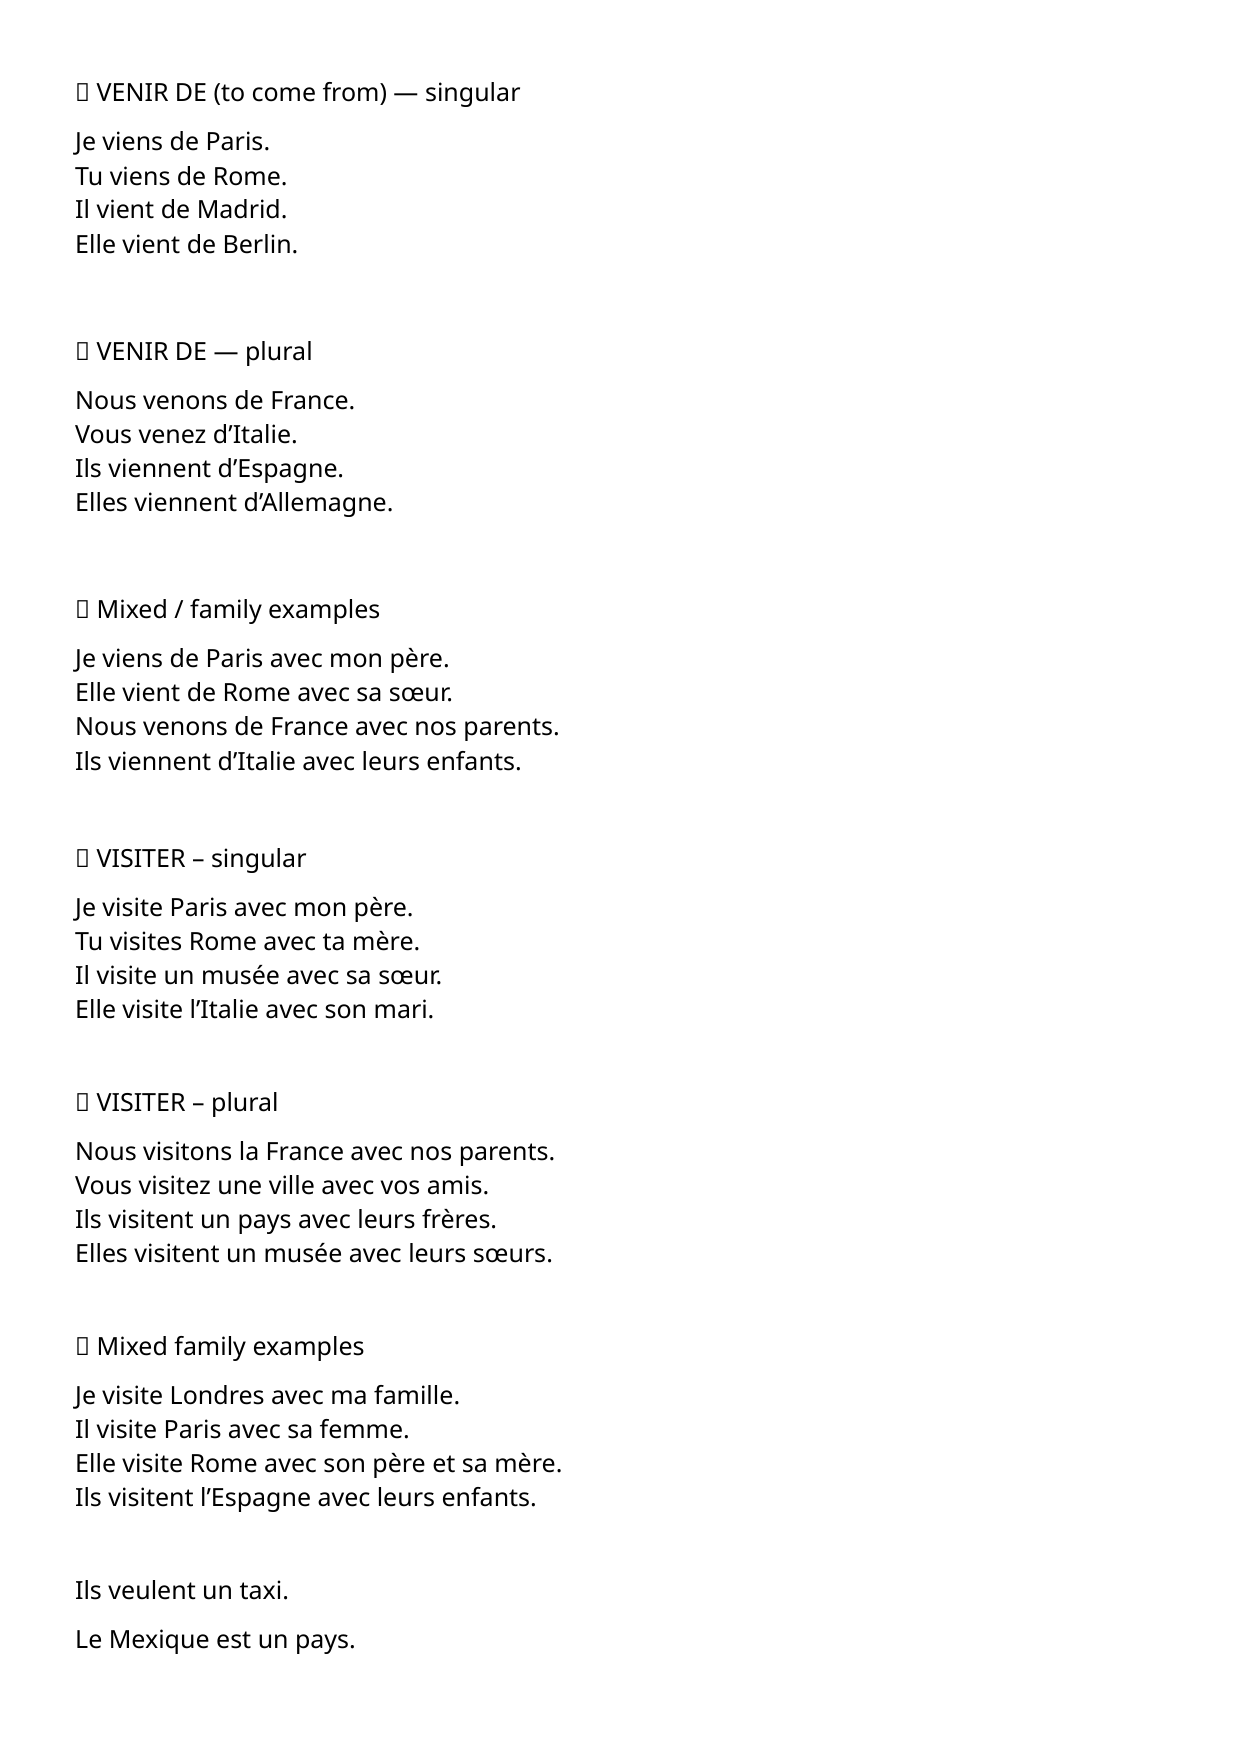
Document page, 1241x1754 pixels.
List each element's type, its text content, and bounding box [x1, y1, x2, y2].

subtitle 🔹 Mixed / family examples [75, 592, 1165, 626]
text Je visite Londres avec ma famille. Il visite Paris avec sa femme. Elle visite Rome avec son père et sa mère. Ils visitent l’Espagne avec leurs enfants. [75, 1377, 1165, 1514]
subtitle 🔹 VENIR DE (to come from) — singular [75, 75, 1165, 109]
subtitle 🔹 VENIR DE — plural [75, 333, 1165, 367]
text Ils veulent un taxi. [75, 1572, 1165, 1606]
text 🔹 VISITER – plural [75, 1084, 1165, 1118]
text 🔹 VISITER – singular [75, 840, 1165, 874]
subtitle Nous venons de France. Vous venez d’Italie. Ils viennent d’Espagne. Elles viennent d’Allemagne. [75, 382, 1165, 519]
text Le Mexique est un pays. [75, 1621, 1165, 1656]
text Nous visitons la France avec nos parents. Vous visitez une ville avec vos amis. Ils visitent un pays avec leurs frères. Elles visitent un musée avec leurs sœurs. [75, 1133, 1165, 1269]
text 🔹 Mixed family examples [75, 1328, 1165, 1362]
text Je visite Paris avec mon père. Tu visites Rome avec ta mère. Il visite un musée avec sa sœur. Elle visite l’Italie avec son mari. [75, 889, 1165, 1026]
subtitle Je viens de Paris avec mon père. Elle vient de Rome avec sa sœur. Nous venons de France avec nos parents. Ils viennent d’Italie avec leurs enfants. [75, 641, 1165, 777]
subtitle Je viens de Paris. Tu viens de Rome. Il vient de Madrid. Elle vient de Berlin. [75, 124, 1165, 260]
